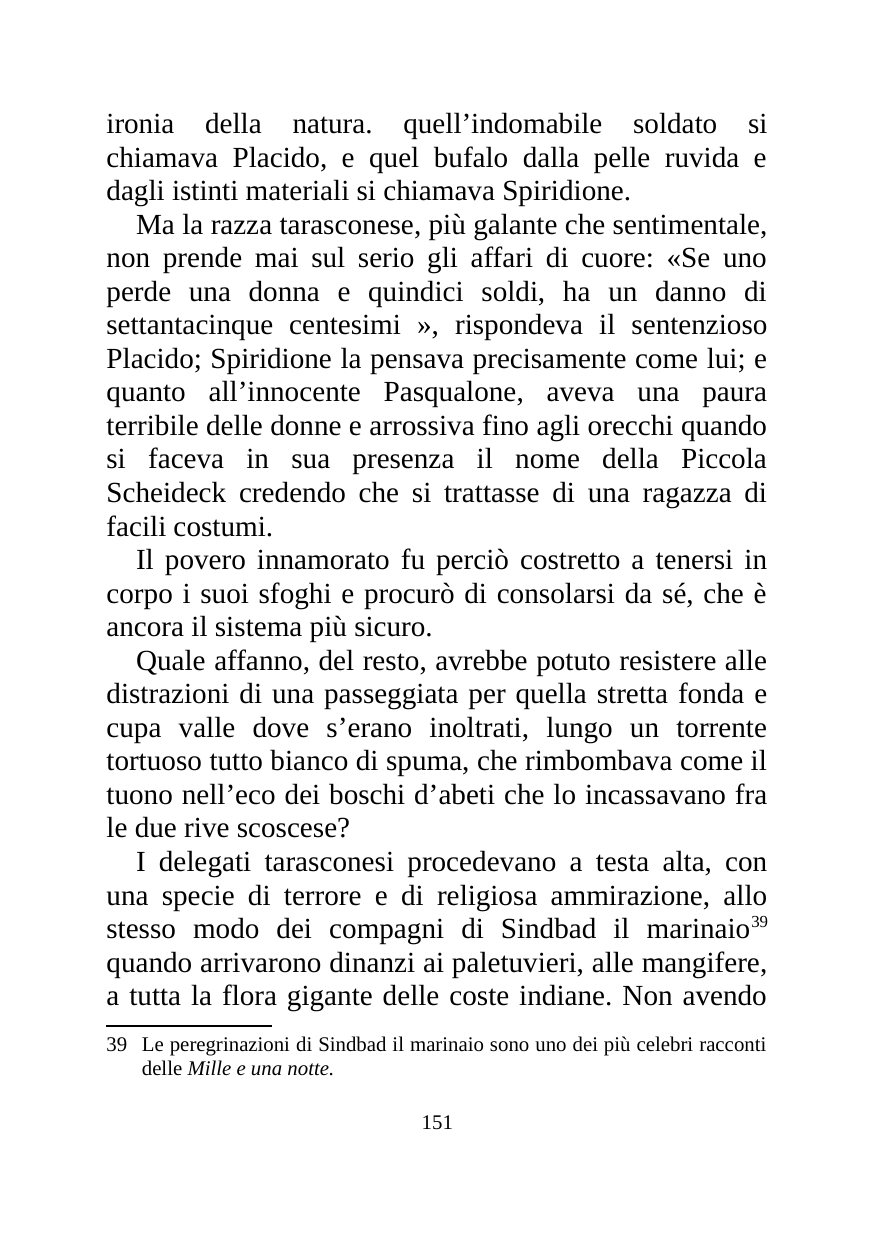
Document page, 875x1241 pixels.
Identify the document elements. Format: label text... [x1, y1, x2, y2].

text Il povero innamorato fu perciò costretto a tenersi in corpo i suoi sfoghi e procurò di consolarsi da sé, che è ancora il sistema più sicuro. [106, 542, 768, 643]
text Le peregrinazioni di Sindbad il marinaio sono uno dei più celebri racconti delle Mille e una notte. [106, 1032, 768, 1080]
text I delegati tarasconesi procedevano a testa alta, con una specie di terrore e di religiosa ammirazione, allo stesso modo dei compagni di Sindbad il marinaio quando arrivarono dinanzi ai paletuvieri, alle mangifere, a tutta la flora gigante delle coste indiane. Non avendo [106, 844, 768, 1012]
text ironia della natura. quell’indomabile soldato si chiamava Placido, e quel bufalo dalla pelle ruvida e dagli istinti materiali si chiamava Spiridione. [106, 106, 768, 207]
text Ma la razza tarasconese, più galante che sentimentale, non prende mai sul serio gli affari di cuore: «Se uno perde una donna e quindici soldi, ha un danno di settantacinque centesimi », rispondeva il sentenzioso Placido; Spiridione la pensava precisamente come lui; e quanto all’innocente Pasqualone, aveva una paura terribile delle donne e arrossiva fino agli orecchi quando si faceva in sua presenza il nome della Piccola Scheideck credendo che si trattasse di una ragazza di facili costumi. [106, 207, 768, 542]
text Quale affanno, del resto, avrebbe potuto resistere alle distrazioni di una passeggiata per quella stretta fonda e cupa valle dove s’erano inoltrati, lungo un torrente tortuoso tutto bianco di spuma, che rimbombava come il tuono nell’eco dei boschi d’abeti che lo incassavano fra le due rive scoscese? [106, 643, 768, 844]
